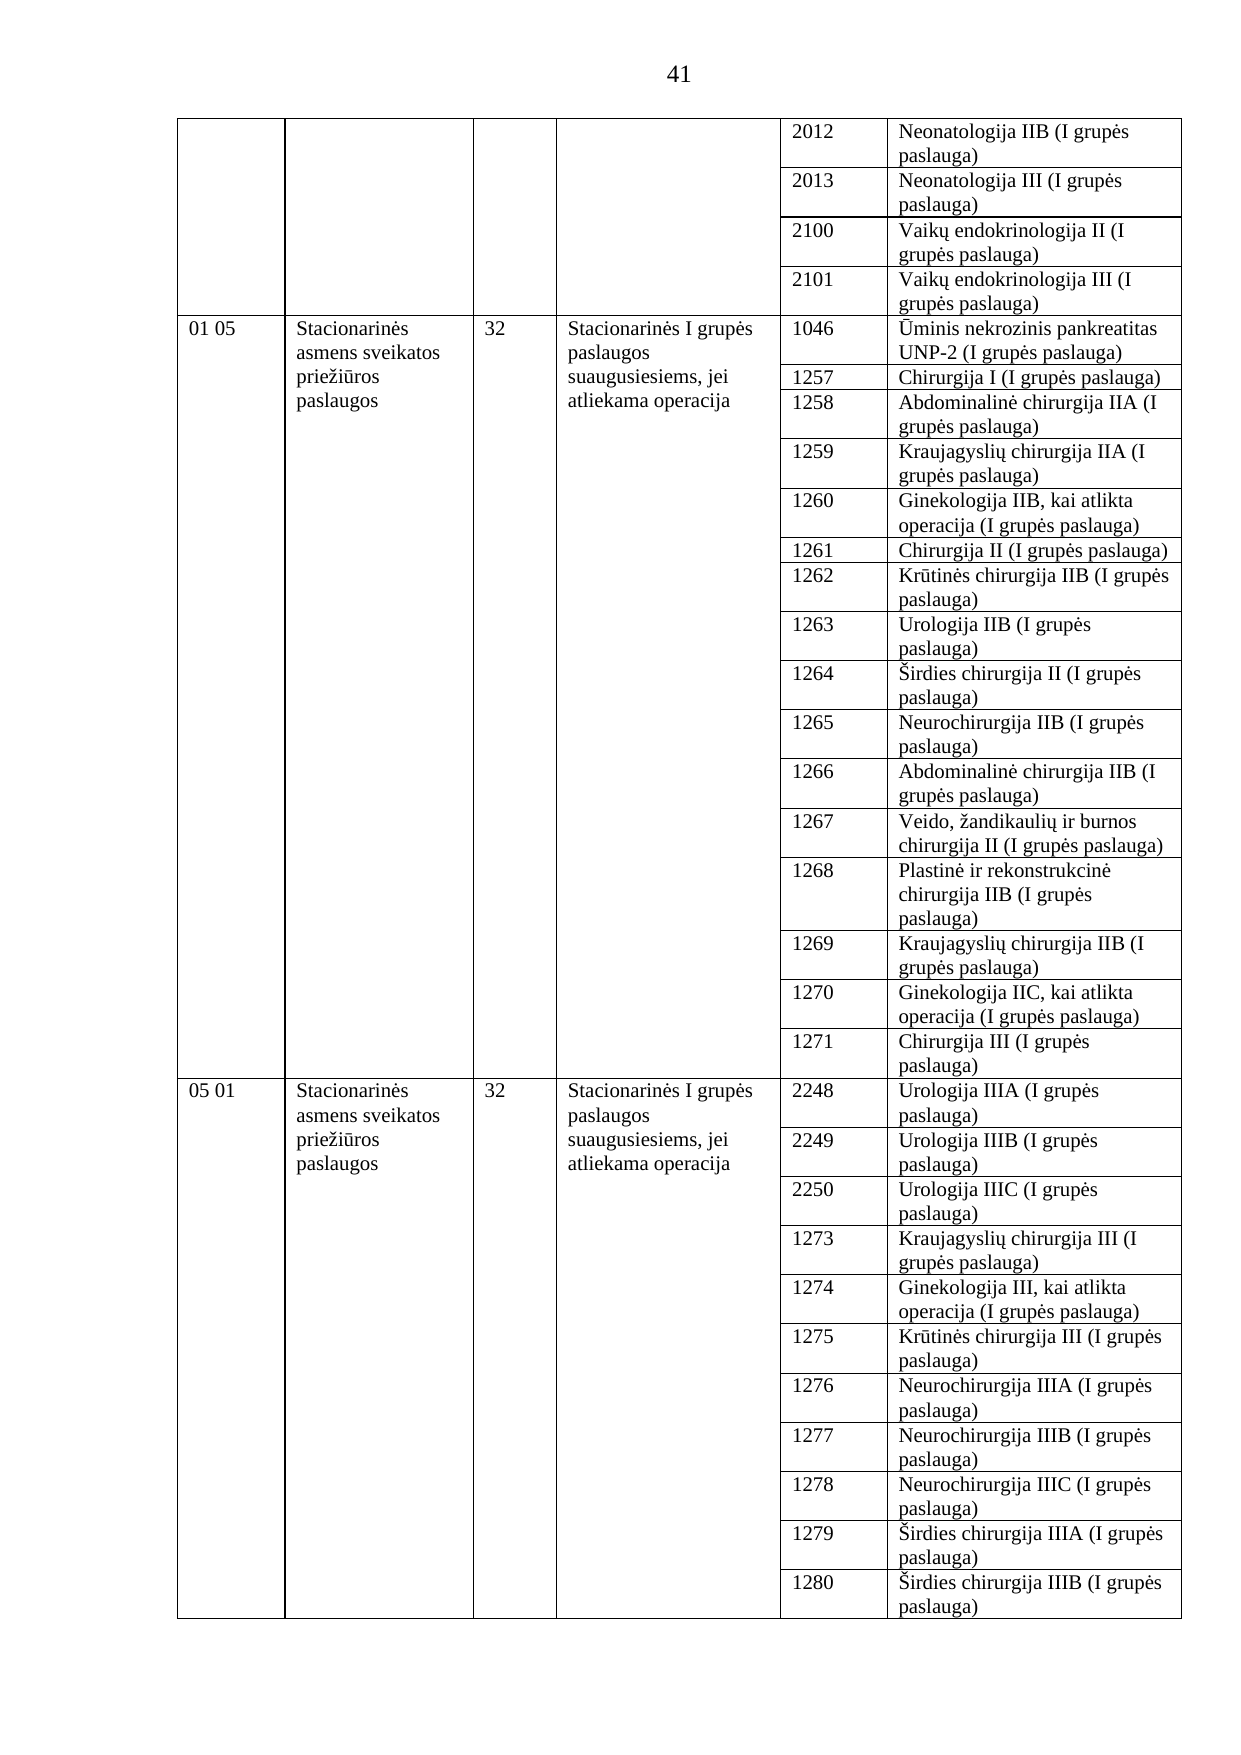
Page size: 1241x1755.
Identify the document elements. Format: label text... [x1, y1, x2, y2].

table_cell Neurochirurgija IIIA (I grupės paslauga) [888, 1374, 1181, 1422]
table_cell Chirurgija II (I grupės paslauga) [888, 538, 1181, 562]
table_cell Ginekologija IIB, kai atlikta operacija (I grupės paslauga) [888, 489, 1181, 537]
table_cell 2100 [781, 218, 887, 266]
table_cell Vaikų endokrinologija III (I grupės paslauga) [888, 267, 1181, 315]
table_cell Vaikų endokrinologija II (I grupės paslauga) [888, 218, 1181, 266]
table_cell Plastinė ir rekonstrukcinė chirurgija IIB (I grupės paslauga) [888, 858, 1181, 930]
table_cell 2101 [781, 267, 887, 315]
table_cell 1266 [781, 759, 887, 807]
table_cell 1277 [781, 1423, 887, 1471]
table_cell Krūtinės chirurgija IIB (I grupės paslauga) [888, 563, 1181, 611]
table_cell [557, 119, 780, 315]
table_cell 1280 [781, 1570, 887, 1618]
table_cell Ūminis nekrozinis pankreatitas UNP-2 (I grupės paslauga) [888, 316, 1181, 364]
table_cell 1267 [781, 809, 887, 857]
table_cell 1279 [781, 1521, 887, 1569]
table_cell 2250 [781, 1177, 887, 1225]
table_cell Urologija IIIB (I grupės paslauga) [888, 1128, 1181, 1176]
table_cell 1270 [781, 980, 887, 1028]
table_cell Stacionarinės asmens sveikatos priežiūros paslaugos [286, 316, 473, 1077]
table_cell 2249 [781, 1128, 887, 1176]
table_cell 1258 [781, 390, 887, 438]
table_cell 1261 [781, 538, 887, 562]
table_cell 1265 [781, 710, 887, 758]
table_cell Stacionarinės I grupės paslaugos suaugusiesiems, jei atliekama operacija [557, 316, 780, 1077]
table_cell 1263 [781, 612, 887, 660]
table_cell Krūtinės chirurgija III (I grupės paslauga) [888, 1324, 1181, 1372]
table_cell Urologija IIB (I grupės paslauga) [888, 612, 1181, 660]
table_cell Ginekologija IIC, kai atlikta operacija (I grupės paslauga) [888, 980, 1181, 1028]
table_cell 05 01 [178, 1079, 284, 1618]
table_cell Chirurgija III (I grupės paslauga) [888, 1029, 1181, 1077]
table_cell 32 [474, 1079, 556, 1618]
table_cell 1257 [781, 365, 887, 389]
table_cell Stacionarinės asmens sveikatos priežiūros paslaugos [286, 1079, 473, 1618]
table_cell 1278 [781, 1472, 887, 1520]
table_cell Kraujagyslių chirurgija IIB (I grupės paslauga) [888, 931, 1181, 979]
table_cell Kraujagyslių chirurgija IIA (I grupės paslauga) [888, 439, 1181, 487]
table_cell 2012 [781, 119, 887, 167]
table_cell Urologija IIIC (I grupės paslauga) [888, 1177, 1181, 1225]
table_cell 2248 [781, 1079, 887, 1127]
table_cell 1271 [781, 1029, 887, 1077]
table_cell 32 [474, 316, 556, 1077]
table_cell 2013 [781, 168, 887, 216]
table_cell 1269 [781, 931, 887, 979]
table_cell Širdies chirurgija II (I grupės paslauga) [888, 661, 1181, 709]
table_cell 1262 [781, 563, 887, 611]
table_cell 1274 [781, 1275, 887, 1323]
table_cell [474, 119, 556, 315]
table_cell [286, 119, 473, 315]
table_cell [178, 119, 284, 315]
table_cell Širdies chirurgija IIIA (I grupės paslauga) [888, 1521, 1181, 1569]
table_cell Neurochirurgija IIB (I grupės paslauga) [888, 710, 1181, 758]
table_cell Širdies chirurgija IIIB (I grupės paslauga) [888, 1570, 1181, 1618]
table_cell Stacionarinės I grupės paslaugos suaugusiesiems, jei atliekama operacija [557, 1079, 780, 1618]
table_cell Neurochirurgija IIIC (I grupės paslauga) [888, 1472, 1181, 1520]
table_cell Neonatologija III (I grupės paslauga) [888, 168, 1181, 216]
table_cell Neurochirurgija IIIB (I grupės paslauga) [888, 1423, 1181, 1471]
table_cell Abdominalinė chirurgija IIA (I grupės paslauga) [888, 390, 1181, 438]
table_cell Veido, žandikaulių ir burnos chirurgija II (I grupės paslauga) [888, 809, 1181, 857]
table_cell 1276 [781, 1374, 887, 1422]
table_cell 1046 [781, 316, 887, 364]
table_cell Kraujagyslių chirurgija III (I grupės paslauga) [888, 1226, 1181, 1274]
table_cell Urologija IIIA (I grupės paslauga) [888, 1079, 1181, 1127]
table_cell 1259 [781, 439, 887, 487]
table_cell 1275 [781, 1324, 887, 1372]
table_cell 1273 [781, 1226, 887, 1274]
table_cell Ginekologija III, kai atlikta operacija (I grupės paslauga) [888, 1275, 1181, 1323]
table_cell 01 05 [178, 316, 284, 1077]
table_cell 1264 [781, 661, 887, 709]
table_cell Chirurgija I (I grupės paslauga) [888, 365, 1181, 389]
table_cell 1260 [781, 489, 887, 537]
table_cell Neonatologija IIB (I grupės paslauga) [888, 119, 1181, 167]
table_cell Abdominalinė chirurgija IIB (I grupės paslauga) [888, 759, 1181, 807]
table_cell 1268 [781, 858, 887, 930]
